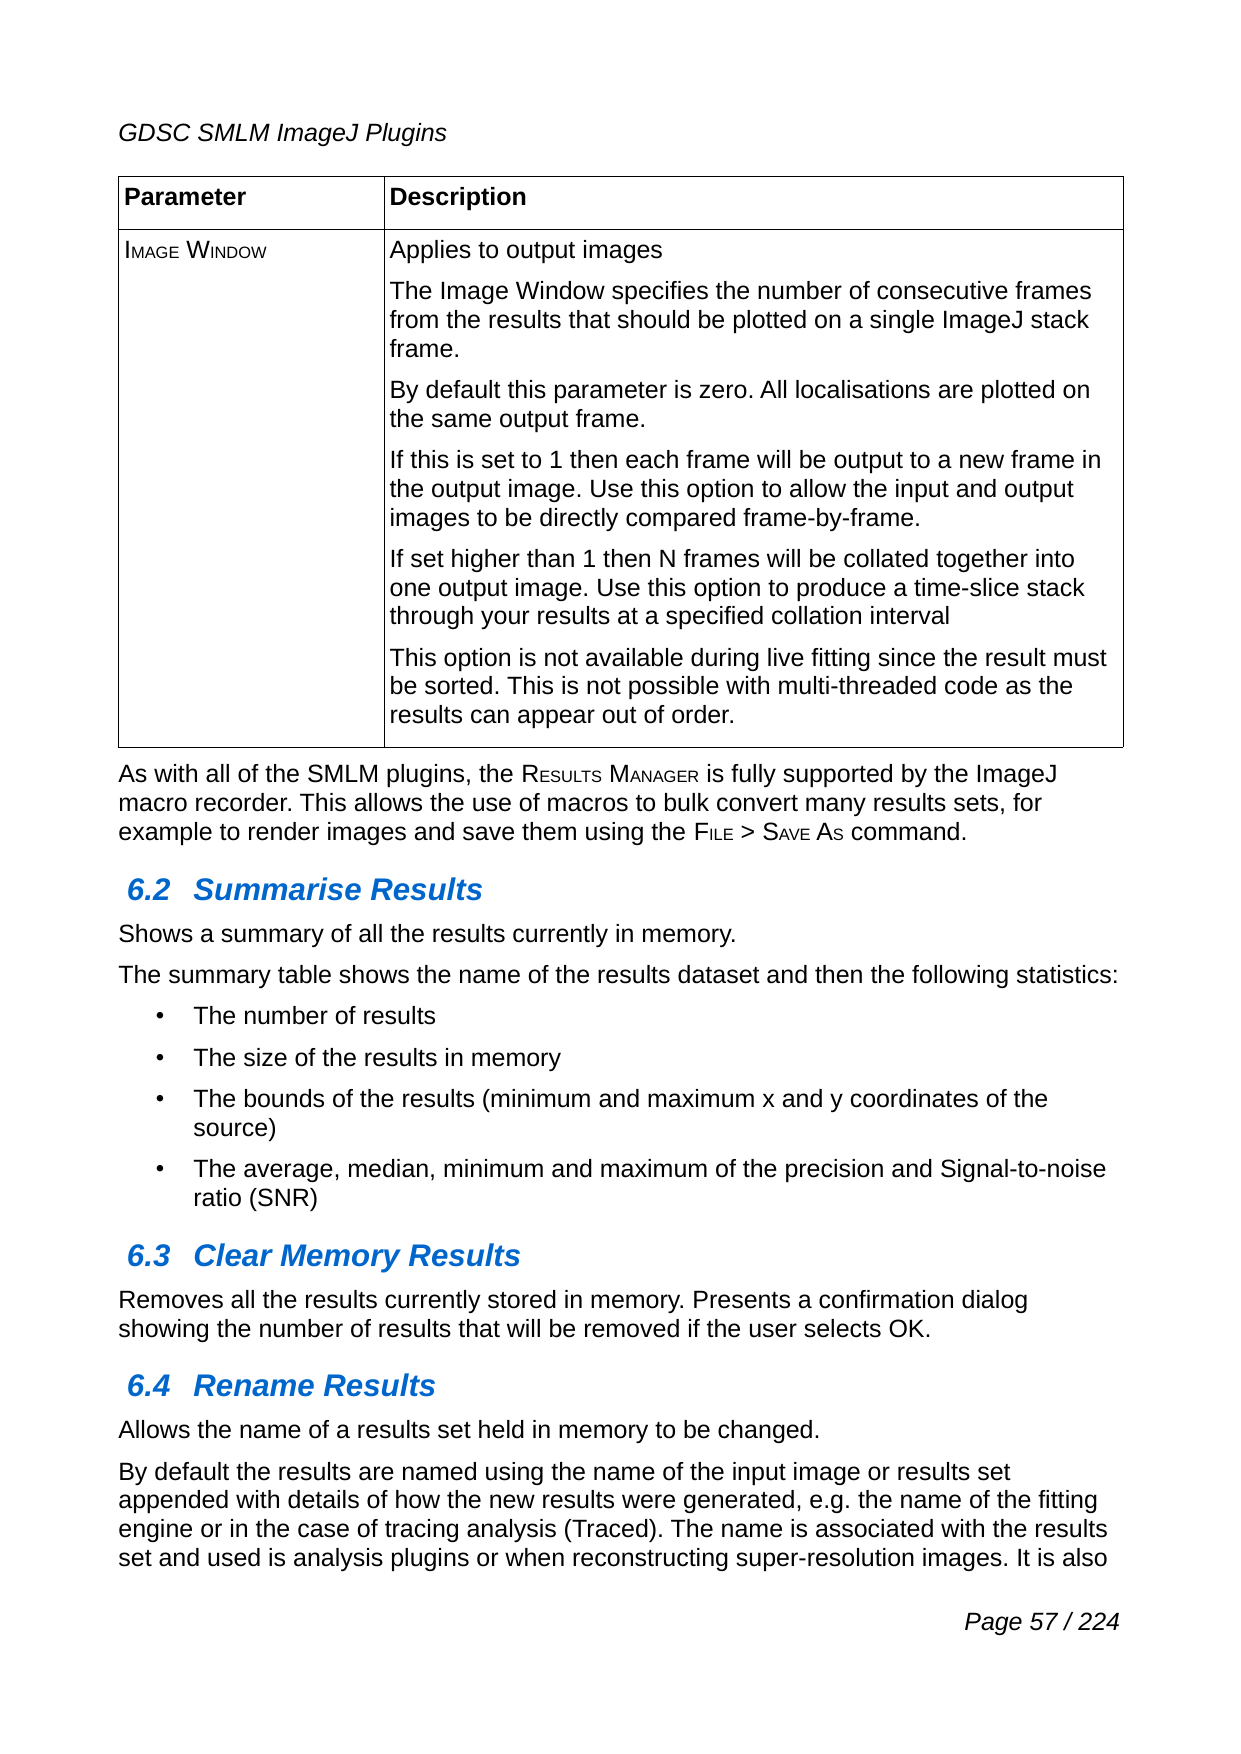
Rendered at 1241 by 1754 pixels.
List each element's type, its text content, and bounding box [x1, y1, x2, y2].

text By default the results are named using the name of the input image or results set appended with details of how the new results were generated, e.g. the name of the fitting engine or in the case of tracing analysis (Traced). The name is associated with the results set and used is analysis plugins or when reconstructing super-resolution images. It is also [118, 1457, 1122, 1572]
text The summary table shows the name of the results dataset and then the following statistics: [118, 960, 1122, 989]
table_header Parameter [119, 177, 384, 229]
table_header Description [385, 177, 1123, 229]
list The size of the results in memory [156, 1043, 1122, 1072]
table_cell Image Window [119, 230, 384, 747]
list The bounds of the results (minimum and maximum x and y coordinates of the source) [156, 1084, 1122, 1142]
subtitle Clear Memory Results [118, 1237, 1122, 1272]
text Removes all the results currently stored in memory. Presents a confirmation dialog showing the number of results that will be removed if the user selects OK. [118, 1285, 1122, 1342]
text Allows the name of a results set held in memory to be changed. [118, 1416, 1122, 1444]
subtitle Summarise Results [118, 871, 1122, 906]
text As with all of the SMLM plugins, the Results Manager is fully supported by the ImageJ macro recorder. This allows the use of macros to bulk convert many results sets, for example to render images and save them using the File > Save As command. [118, 759, 1122, 846]
list The average, median, minimum and maximum of the precision and Signal-to-noise ratio (SNR) [156, 1154, 1122, 1212]
text Shows a summary of all the results currently in memory. [118, 919, 1122, 948]
table_cell Applies to output images The Image Window specifies the number of consecutive frames from the results that should be plotted on a single ImageJ stack frame. By default this parameter is zero. All localisations are plotted on the same output frame. If this is set to 1 then each frame will be output to a new frame in the output image. Use this option to allow the input and output images to be directly compared frame-by-frame. If set higher than 1 then N frames will be collated together into one output image. Use this option to produce a time-slice stack through your results at a specified collation interval This option is not available during live fitting since the result must be sorted. This is not possible with multi-threaded code as the results can appear out of order. [385, 230, 1123, 747]
subtitle Rename Results [118, 1367, 1122, 1403]
list The number of results [156, 1001, 1122, 1030]
